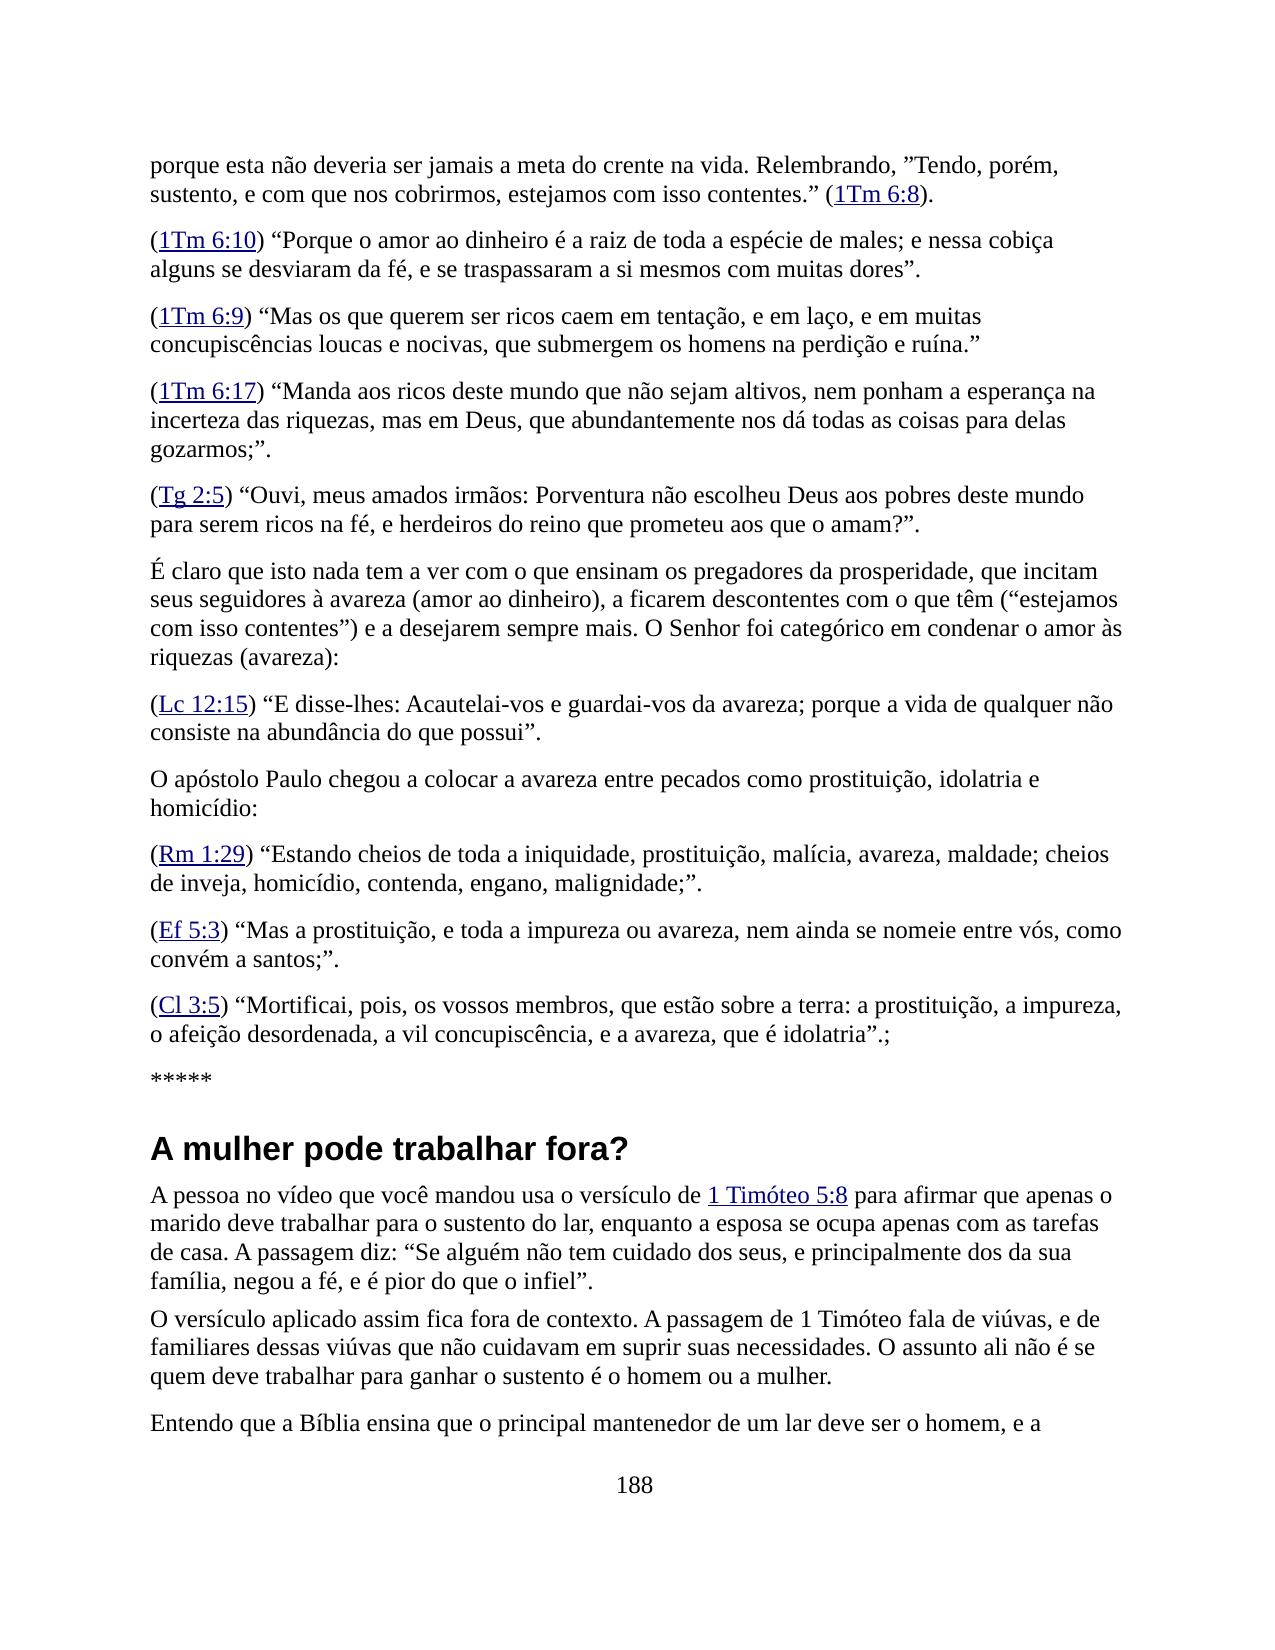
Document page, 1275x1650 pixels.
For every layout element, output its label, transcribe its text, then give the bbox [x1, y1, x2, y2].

text A pessoa no vídeo que você mandou usa o versículo de 1 Timóteo 5:8 para afirmar que apenas o marido deve trabalhar para o sustento do lar, enquanto a esposa se ocupa apenas com as tarefas de casa. A passagem diz: “Se alguém não tem cuidado dos seus, e principalmente dos da sua família, negou a fé, e é pior do que o infiel”. [150, 1180, 1125, 1295]
text (Cl 3:5) “Mortificai, pois, os vossos membros, que estão sobre a terra: a prostituição, a impureza, o afeição desordenada, a vil concupiscência, e a avareza, que é idolatria”.; [150, 990, 1125, 1048]
text (Lc 12:15) “E disse-lhes: Acautelai-vos e guardai-vos da avareza; porque a vida de qualquer não consiste na abundância do que possui”. [150, 689, 1125, 746]
text porque esta não deveria ser jamais a meta do crente na vida. Relembrando, ”Tendo, porém, sustento, e com que nos cobrirmos, estejamos com isso contentes.” (1Tm 6:8). [150, 150, 1125, 207]
text (Ef 5:3) “Mas a prostituição, e toda a impureza ou avareza, nem ainda se nomeie entre vós, como convém a santos;”. [150, 915, 1125, 972]
text (Tg 2:5) “Ouvi, meus amados irmãos: Porventura não escolheu Deus aos pobres deste mundo para serem ricos na fé, e herdeiros do reino que prometeu aos que o amam?”. [150, 480, 1125, 538]
text O versículo aplicado assim fica fora de contexto. A passagem de 1 Timóteo fala de viúvas, e de familiares dessas viúvas que não cuidavam em suprir suas necessidades. O assunto ali não é se quem deve trabalhar para ganhar o sustento é o homem ou a mulher. [150, 1304, 1125, 1390]
text ***** [150, 1066, 1125, 1094]
text Entendo que a Bíblia ensina que o principal mantenedor de um lar deve ser o homem, e a [150, 1408, 1125, 1437]
text É claro que isto nada tem a ver com o que ensinam os pregadores da prosperidade, que incitam seus seguidores à avareza (amor ao dinheiro), a ficarem descontentes com o que têm (“estejamos com isso contentes”) e a desejarem sempre mais. O Senhor foi categórico em condenar o amor às riquezas (avareza): [150, 556, 1125, 671]
text (1Tm 6:17) “Manda aos ricos deste mundo que não sejam altivos, nem ponham a esperança na incerteza das riquezas, mas em Deus, que abundantemente nos dá todas as coisas para delas gozarmos;”. [150, 376, 1125, 462]
text O apóstolo Paulo chegou a colocar a avareza entre pecados como prostituição, idolatria e homicídio: [150, 764, 1125, 822]
text (1Tm 6:10) “Porque o amor ao dinheiro é a raiz de toda a espécie de males; e nessa cobiça alguns se desviaram da fé, e se traspassaram a si mesmos com muitas dores”. [150, 225, 1125, 283]
subtitle A mulher pode trabalhar fora? [150, 1128, 1125, 1167]
text (Rm 1:29) “Estando cheios de toda a iniquidade, prostituição, malícia, avareza, maldade; cheios de inveja, homicídio, contenda, engano, malignidade;”. [150, 839, 1125, 897]
text (1Tm 6:9) “Mas os que querem ser ricos caem em tentação, e em laço, e em muitas concupiscências loucas e nocivas, que submergem os homens na perdição e ruína.” [150, 301, 1125, 358]
